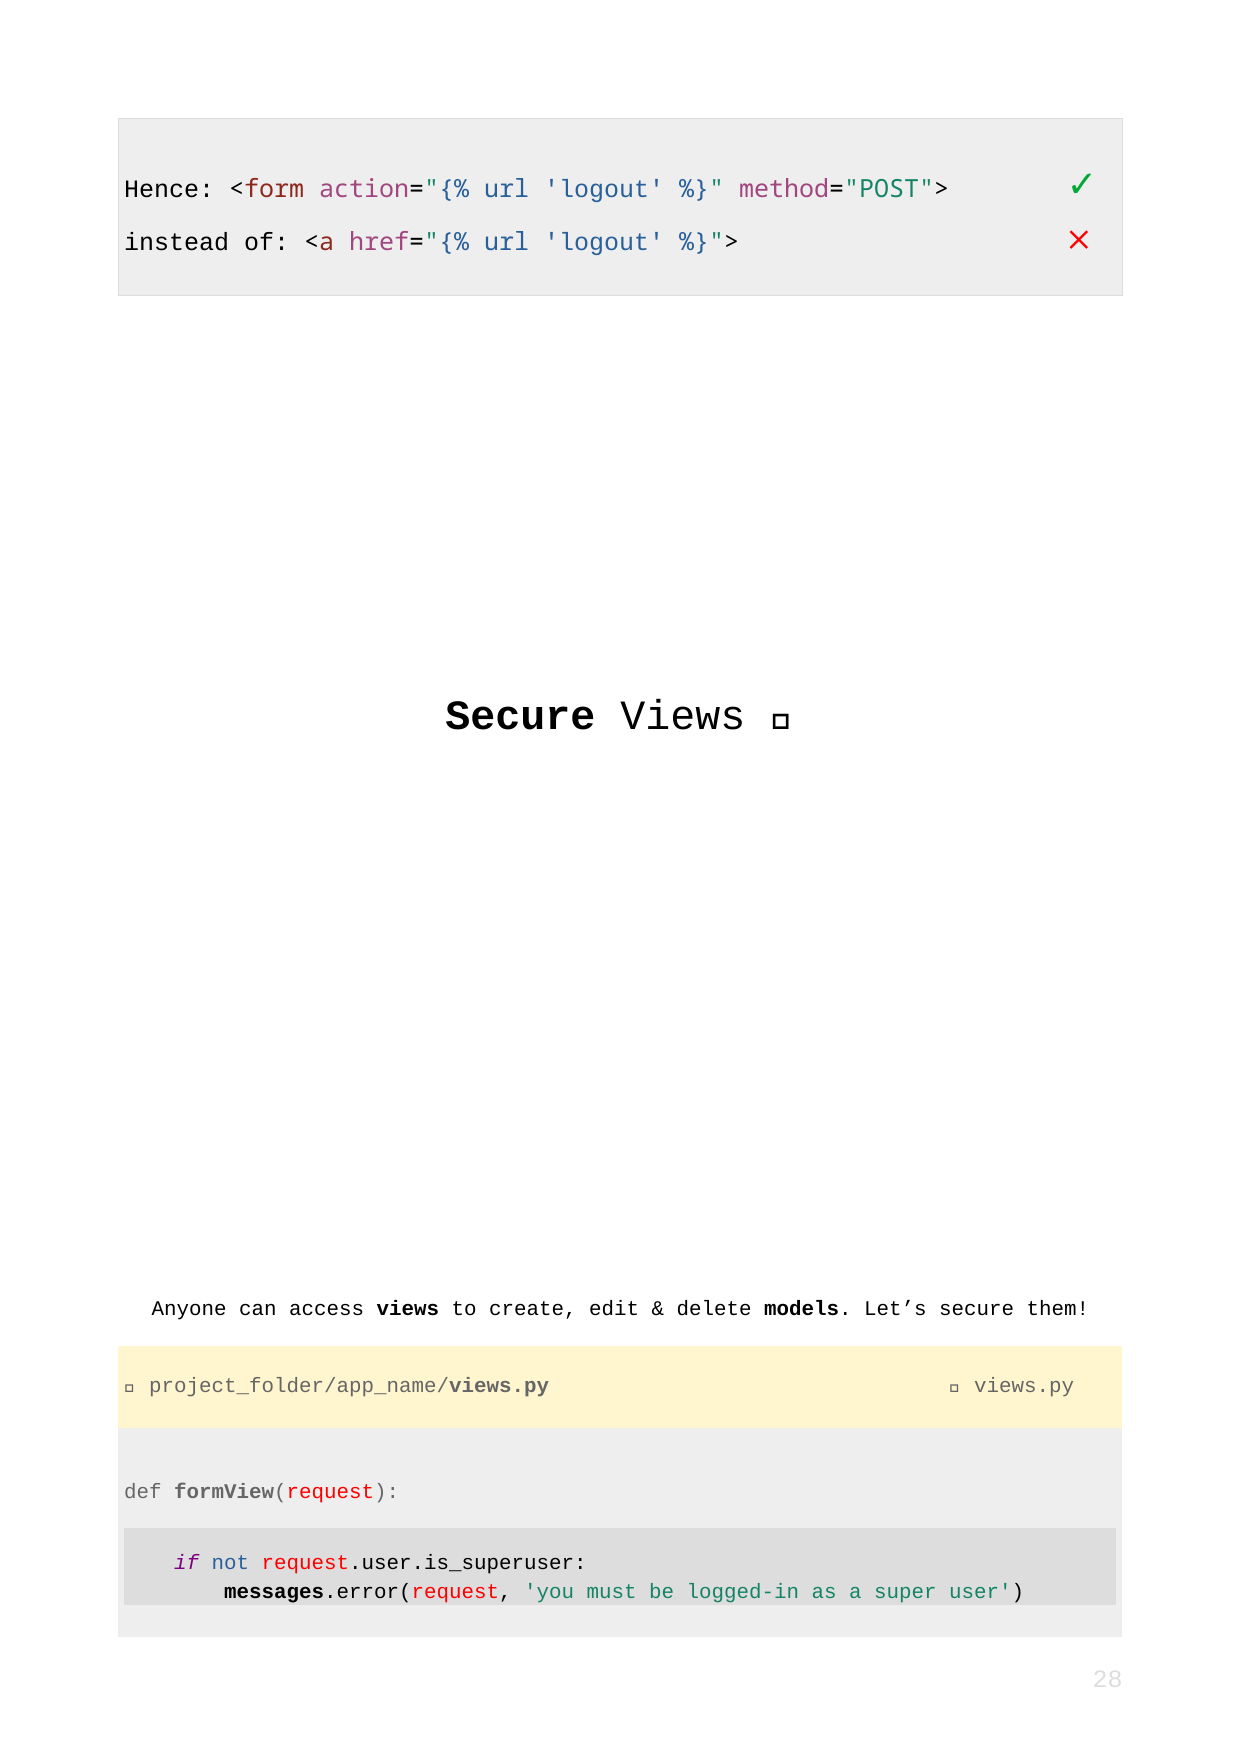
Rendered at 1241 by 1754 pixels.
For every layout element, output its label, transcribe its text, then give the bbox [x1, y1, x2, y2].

table_header 📝 project_folder/app_name/views.py 🐍 views.py [118, 1346, 1122, 1428]
subtitle Secure Views 🔐 [118, 695, 1122, 742]
table_cell def formView(request): if not request.user.is_superuser: messages.error(request, 'you must be logged-in as a super user') [118, 1428, 1122, 1637]
table_cell Hence: <form action="{% url 'logout' %}" method="POST"> ✓ instead of: <a href="{% url 'logout' %}"> 𐄂 [119, 119, 1122, 295]
text Anyone can access views to create, edit & delete models. Let’s secure them! [118, 1298, 1122, 1322]
